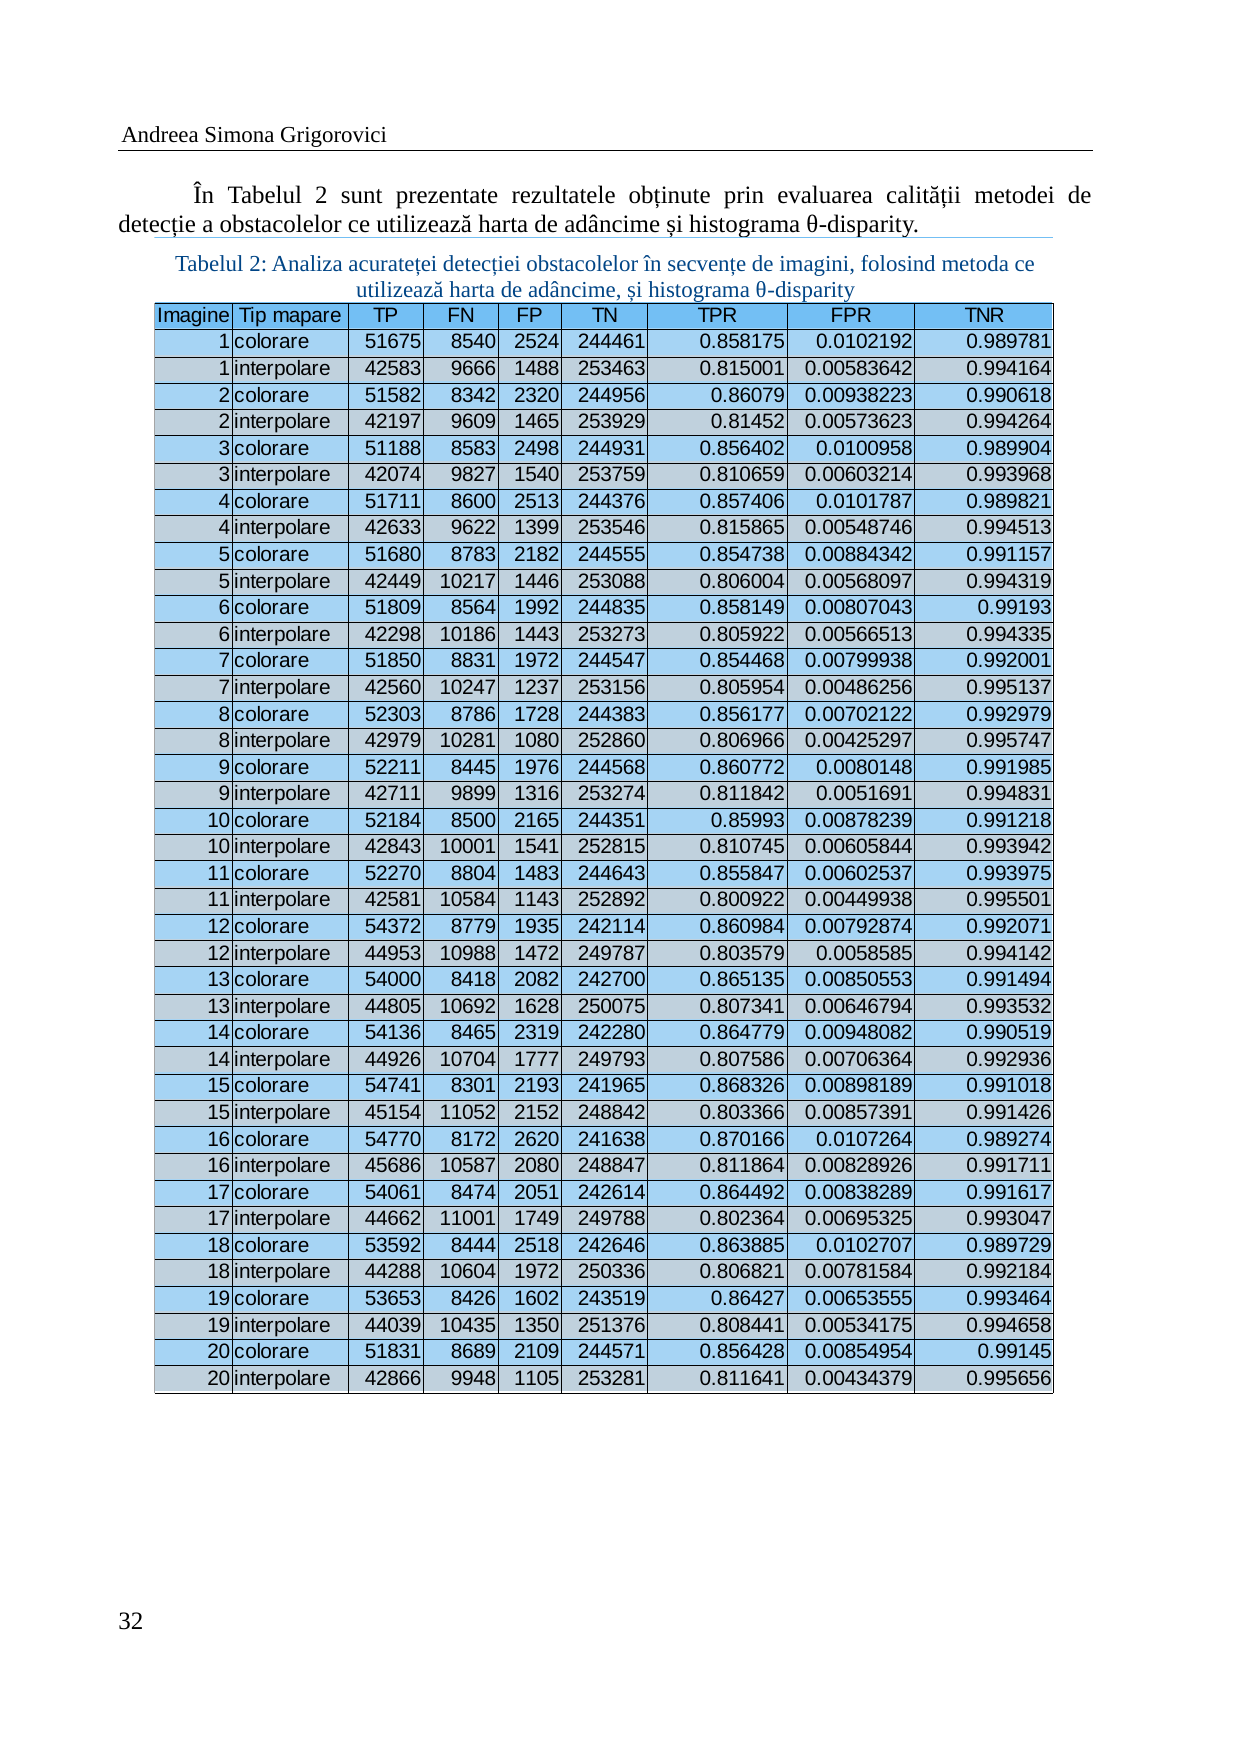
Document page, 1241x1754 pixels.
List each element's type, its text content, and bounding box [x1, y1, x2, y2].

text În Tabelul 2 sunt prezentate rezultatele obținute prin evaluarea calității metodei de detecție a obstacolelor ce utilizează harta de adâncime și histograma θ‑disparity. [118, 180, 1093, 238]
text Tabelul 2: Analiza acurateței detecției obstacolelor în secvențe de imagini, folosind metoda ce utilizează harta de adâncime, și histograma θ‑disparity [154, 250, 1056, 1396]
